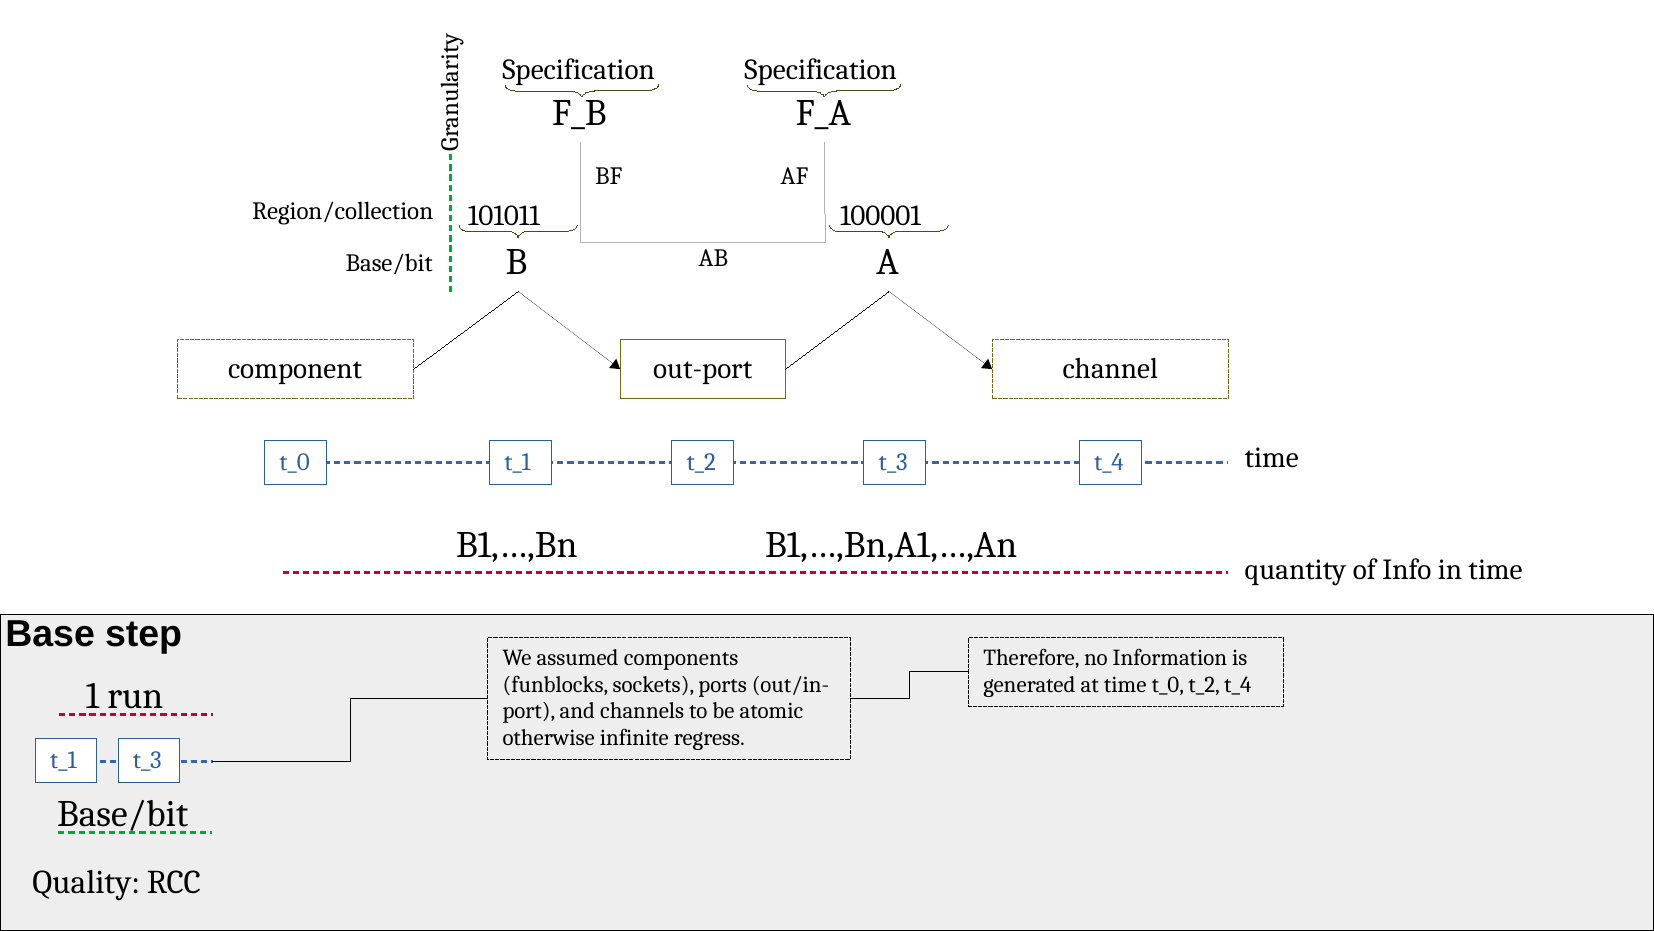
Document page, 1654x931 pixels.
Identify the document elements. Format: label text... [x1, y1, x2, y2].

text_box Base/bit [42, 785, 210, 845]
text_box channel [992, 339, 1229, 399]
text_box Therefore, no Information is generated at time t_0, t_2, t_4 [968, 637, 1284, 707]
text_box Granularity [428, 12, 473, 167]
text_box t_4 [1079, 440, 1142, 485]
text_box 100001 [825, 192, 953, 242]
text_box t_1 [489, 440, 552, 485]
text_box Specification [487, 45, 680, 95]
text_box time [1229, 433, 1512, 491]
text_box component [177, 339, 414, 399]
text_box A [861, 242, 917, 293]
text_box quantity of Info in time [1229, 545, 1547, 603]
text_box 1 run [70, 667, 187, 727]
text_box F_A [780, 95, 868, 143]
text_box Base step [0, 604, 198, 662]
text_box F_B [537, 95, 625, 143]
text_box 101011 [453, 192, 580, 242]
text_box out-port [620, 339, 786, 399]
text_box [0, 614, 1654, 931]
text_box B1,…,Bn,A1,…,An [750, 516, 1052, 575]
text_box AB [683, 236, 745, 281]
text_box We assumed components (funblocks, sockets), ports (out/in-port), and channels to be atomic otherwise infinite regress. [487, 637, 851, 760]
text_box Region/collection [237, 189, 457, 234]
text_box Base/bit [330, 241, 453, 286]
text_box B [490, 242, 546, 293]
text_box Specification [729, 45, 922, 95]
text_box t_3 [863, 440, 926, 485]
text_box t_1 [35, 738, 97, 783]
text_box t_3 [118, 738, 180, 783]
text_box t_0 [264, 440, 327, 485]
text_box AF [765, 154, 825, 199]
text_box Quality: RCC [17, 855, 249, 910]
text_box B1,…,Bn [441, 516, 603, 579]
text_box t_2 [671, 440, 734, 485]
text_box BF [580, 154, 639, 199]
